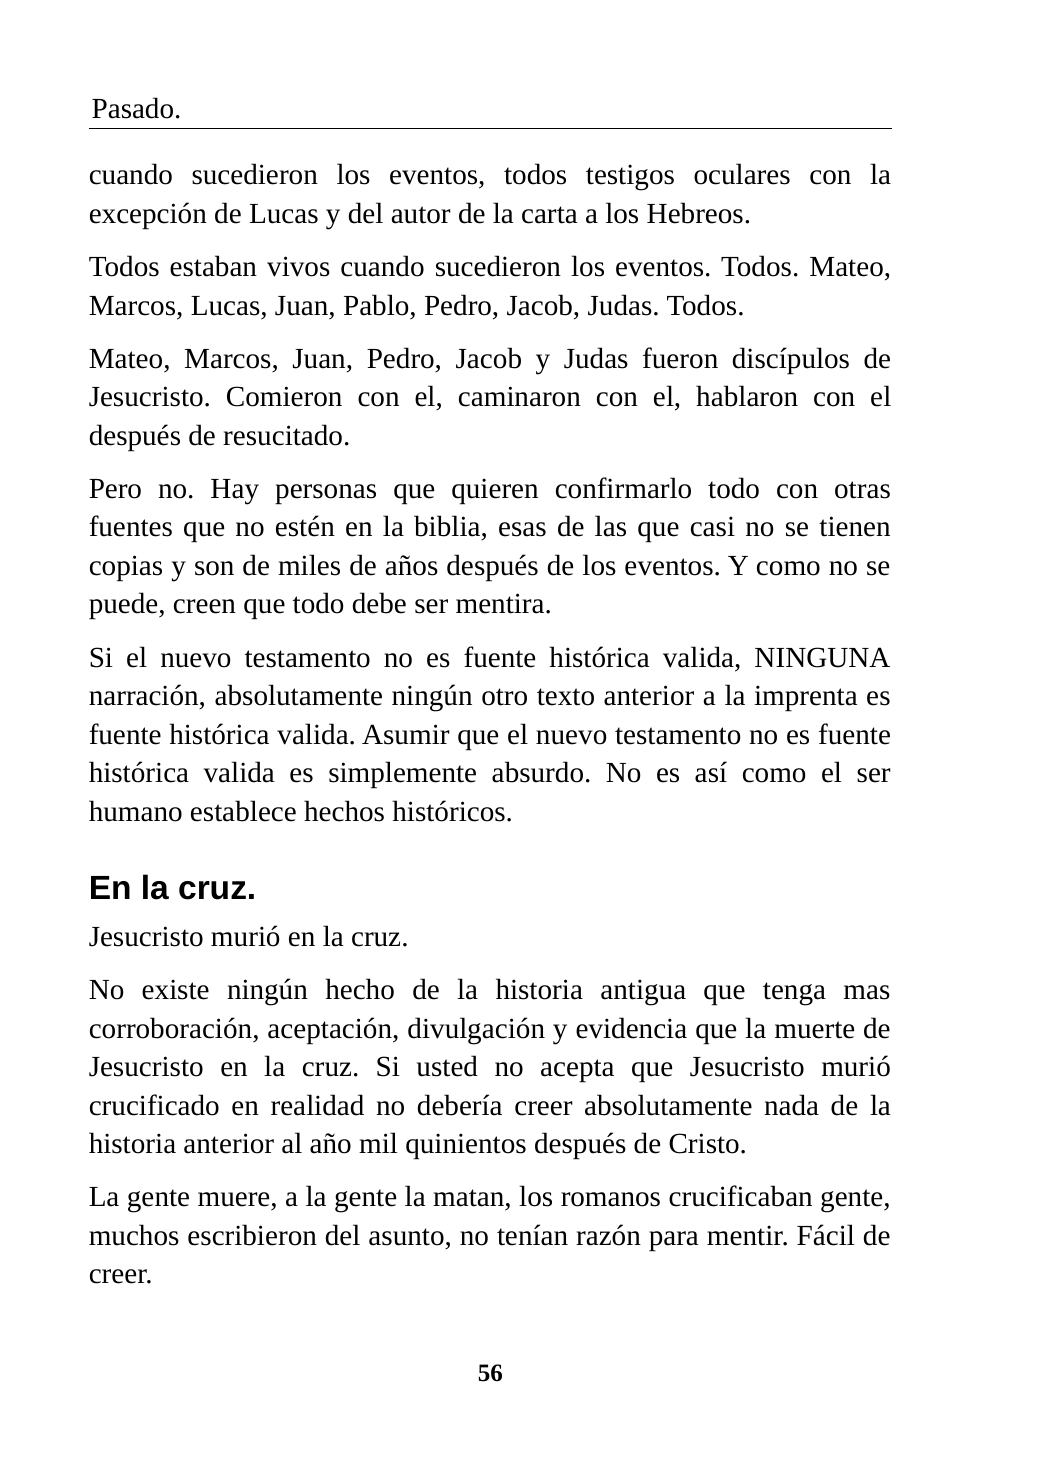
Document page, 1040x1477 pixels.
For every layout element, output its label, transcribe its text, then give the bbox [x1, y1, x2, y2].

text cuando sucedieron los eventos, todos testigos oculares con la excepción de Lucas y del autor de la carta a los Hebreos. [88, 157, 892, 229]
subtitle En la cruz. [88, 868, 892, 907]
text Si el nuevo testamento no es fuente histórica valida, NINGUNA narración, absolutamente ningún otro texto anterior a la imprenta es fuente histórica valida. Asumir que el nuevo testamento no es fuente histórica valida es simplemente absurdo. No es así como el ser humano establece hechos históricos. [88, 640, 892, 827]
text Jesucristo murió en la cruz. [88, 919, 892, 953]
text Pero no. Hay personas que quieren confirmarlo todo con otras fuentes que no estén en la biblia, esas de las que casi no se tienen copias y son de miles de años después de los eventos. Y como no se puede, creen que todo debe ser mentira. [88, 471, 892, 620]
text Todos estaban vivos cuando sucedieron los eventos. Todos. Mateo, Marcos, Lucas, Juan, Pablo, Pedro, Jacob, Judas. Todos. [88, 249, 892, 321]
text La gente muere, a la gente la matan, los romanos crucificaban gente, muchos escribieron del asunto, no tenían razón para mentir. Fácil de creer. [88, 1179, 892, 1290]
text Mateo, Marcos, Juan, Pedro, Jacob y Judas fueron discípulos de Jesucristo. Comieron con el, caminaron con el, hablaron con el después de resucitado. [88, 341, 892, 451]
text No existe ningún hecho de la historia antigua que tenga mas corroboración, aceptación, divulgación y evidencia que la muerte de Jesucristo en la cruz. Si usted no acepta que Jesucristo murió crucificado en realidad no debería creer absolutamente nada de la historia anterior al año mil quinientos después de Cristo. [88, 972, 892, 1160]
